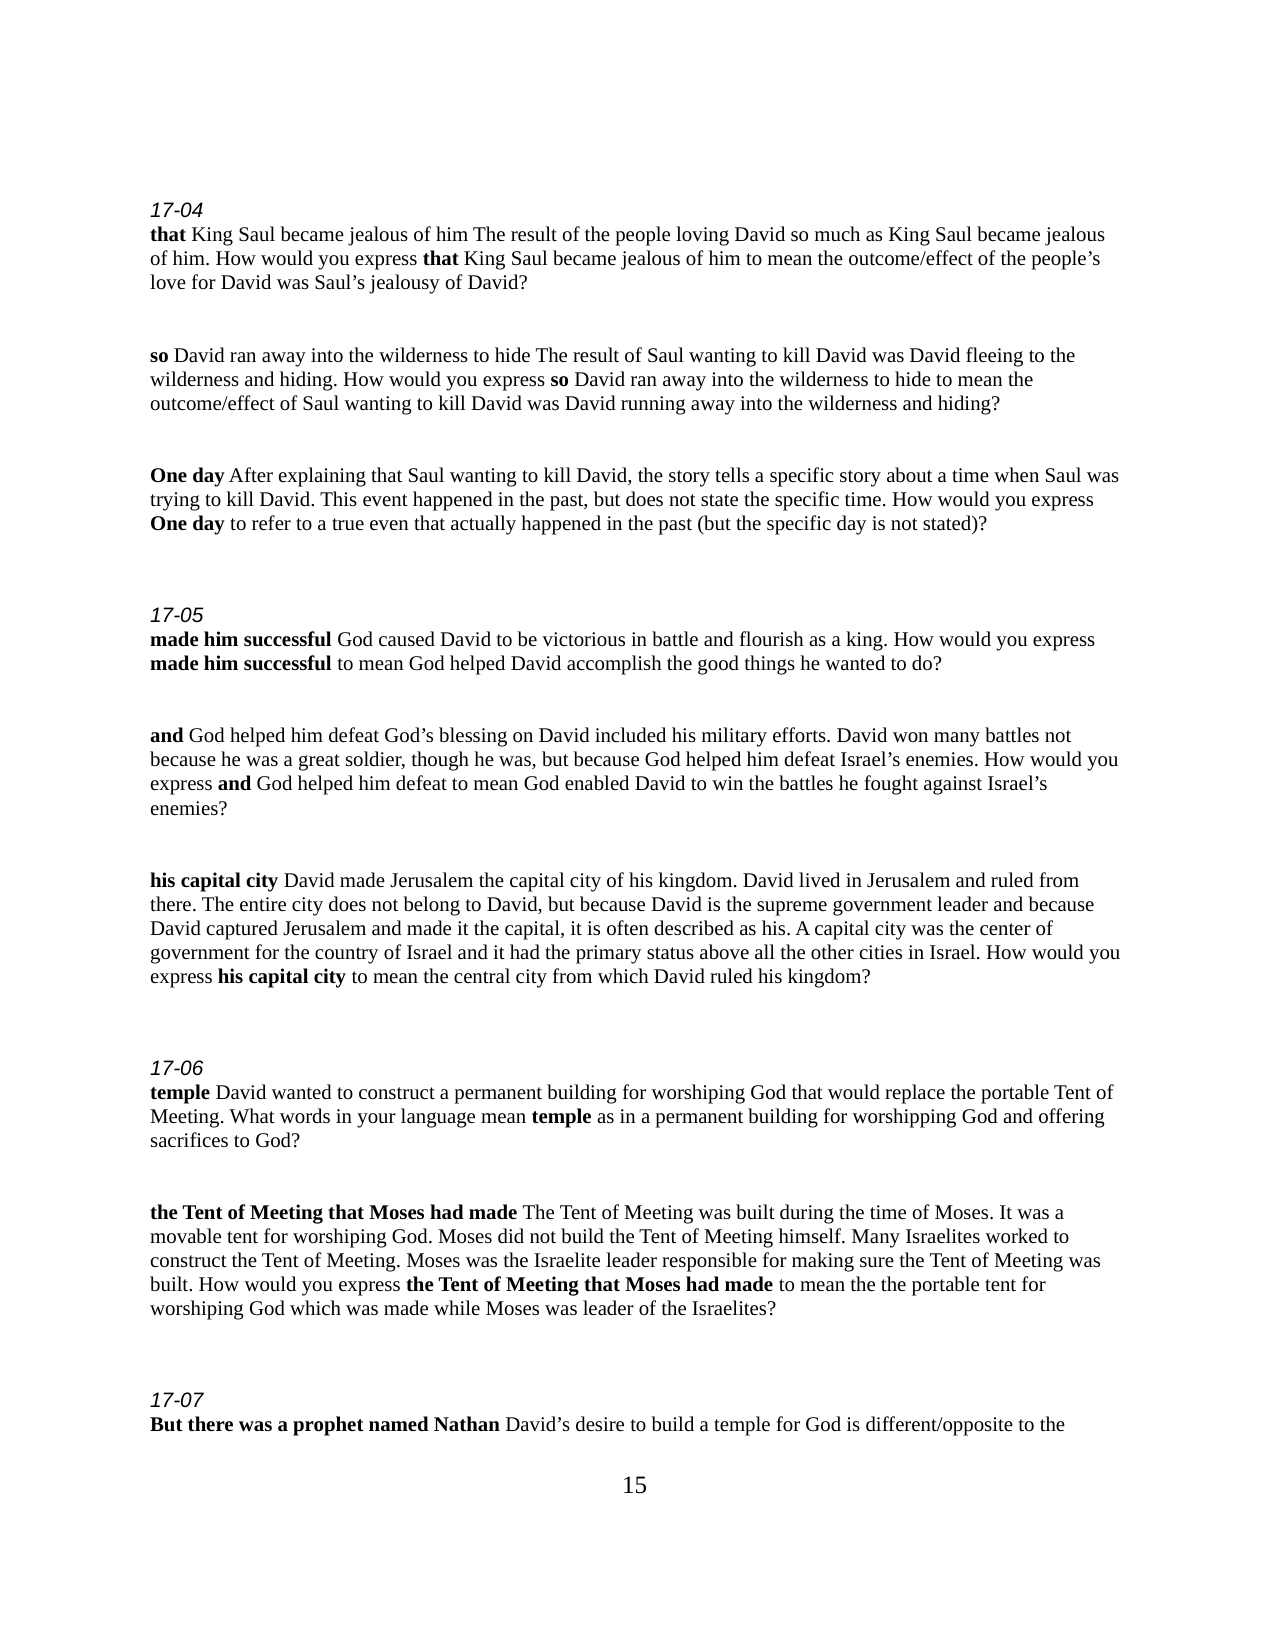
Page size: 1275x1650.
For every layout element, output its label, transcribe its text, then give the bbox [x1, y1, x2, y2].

text the Tent of Meeting that Moses had made The Tent of Meeting was built during the time of Moses. It was a movable tent for worshiping God. Moses did not build the Tent of Meeting himself. Many Israelites worked to construct the Tent of Meeting. Moses was the Israelite leader responsible for making sure the Tent of Meeting was built. How would you express the Tent of Meeting that Moses had made to mean the the portable tent for worshiping God which was made while Moses was leader of the Israelites? [150, 1200, 1125, 1320]
text temple David wanted to construct a permanent building for worshiping God that would replace the portable Tent of Meeting. What words in your language mean temple as in a permanent building for worshipping God and offering sacrifices to God? [150, 1080, 1125, 1152]
subtitle 17-04 [150, 198, 1125, 222]
text and God helped him defeat God’s blessing on David included his military efforts. David won many battles not because he was a great soldier, though he was, but because God helped him defeat Israel’s enemies. How would you express and God helped him defeat to mean God enabled David to win the battles he fought against Israel’s enemies? [150, 723, 1125, 819]
subtitle 17-07 [150, 1388, 1125, 1412]
text One day After explaining that Saul wanting to kill David, the story tells a specific story about a time when Saul was trying to kill David. This event happened in the past, but does not state the specific time. How would you express One day to refer to a true even that actually happened in the past (but the specific day is not stated)? [150, 463, 1125, 535]
text made him successful God caused David to be victorious in battle and flourish as a king. How would you express made him successful to mean God helped David accomplish the good things he wanted to do? [150, 627, 1125, 675]
text so David ran away into the wilderness to hide The result of Saul wanting to kill David was David fleeing to the wilderness and hiding. How would you express so David ran away into the wilderness to hide to mean the outcome/effect of Saul wanting to kill David was David running away into the wilderness and hiding? [150, 343, 1125, 415]
subtitle 17-05 [150, 603, 1125, 627]
subtitle 17-06 [150, 1056, 1125, 1080]
text that King Saul became jealous of him The result of the people loving David so much as King Saul became jealous of him. How would you express that King Saul became jealous of him to mean the outcome/effect of the people’s love for David was Saul’s jealousy of David? [150, 222, 1125, 294]
text But there was a prophet named Nathan David’s desire to build a temple for God is different/opposite to the [150, 1412, 1125, 1436]
text his capital city David made Jerusalem the capital city of his kingdom. David lived in Jerusalem and ruled from there. The entire city does not belong to David, but because David is the supreme government leader and because David captured Jerusalem and made it the capital, it is often described as his. A capital city was the center of government for the country of Israel and it had the primary status above all the other cities in Israel. How would you express his capital city to mean the central city from which David ruled his kingdom? [150, 868, 1125, 988]
